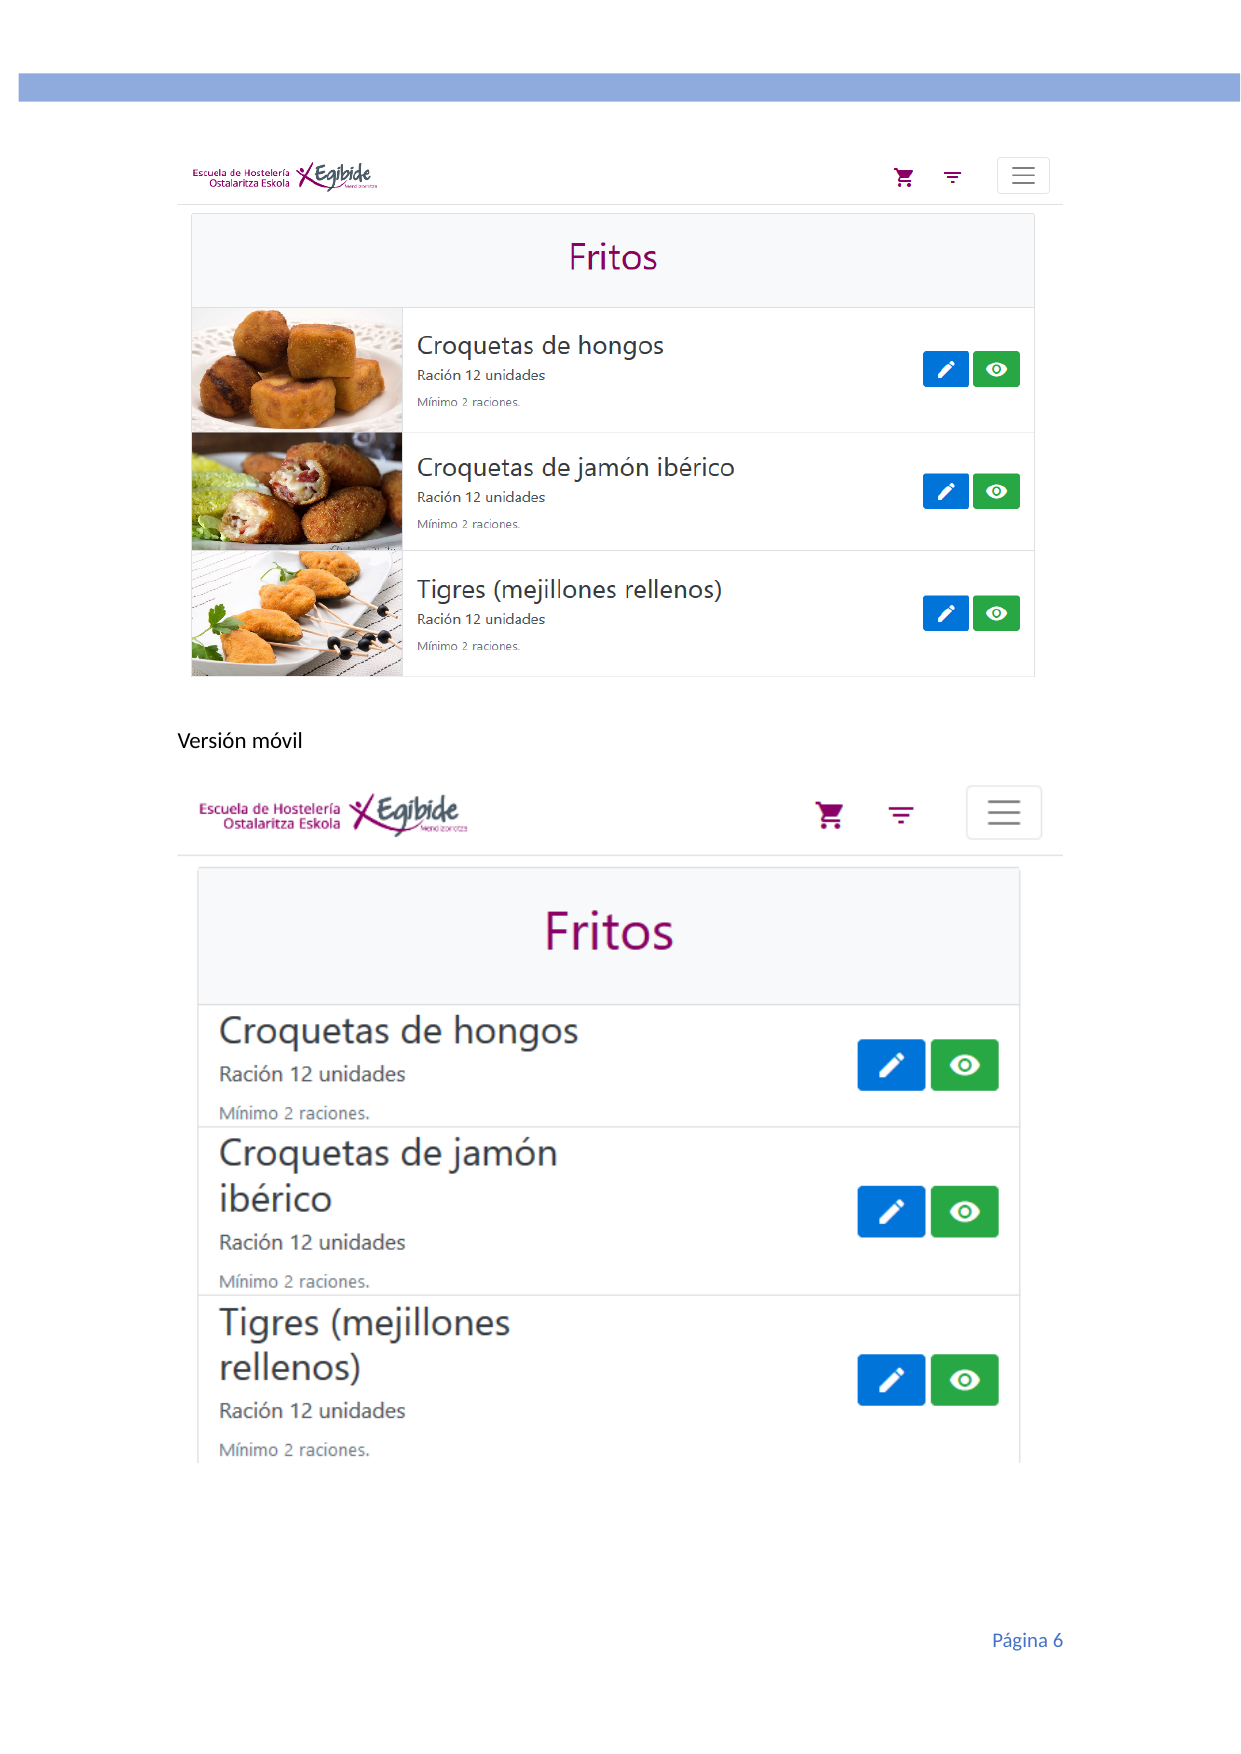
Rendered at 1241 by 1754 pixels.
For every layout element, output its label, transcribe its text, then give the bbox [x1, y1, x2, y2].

picture [177, 772, 1063, 1463]
picture [177, 147, 1063, 677]
text Versión móvil [177, 726, 1063, 754]
